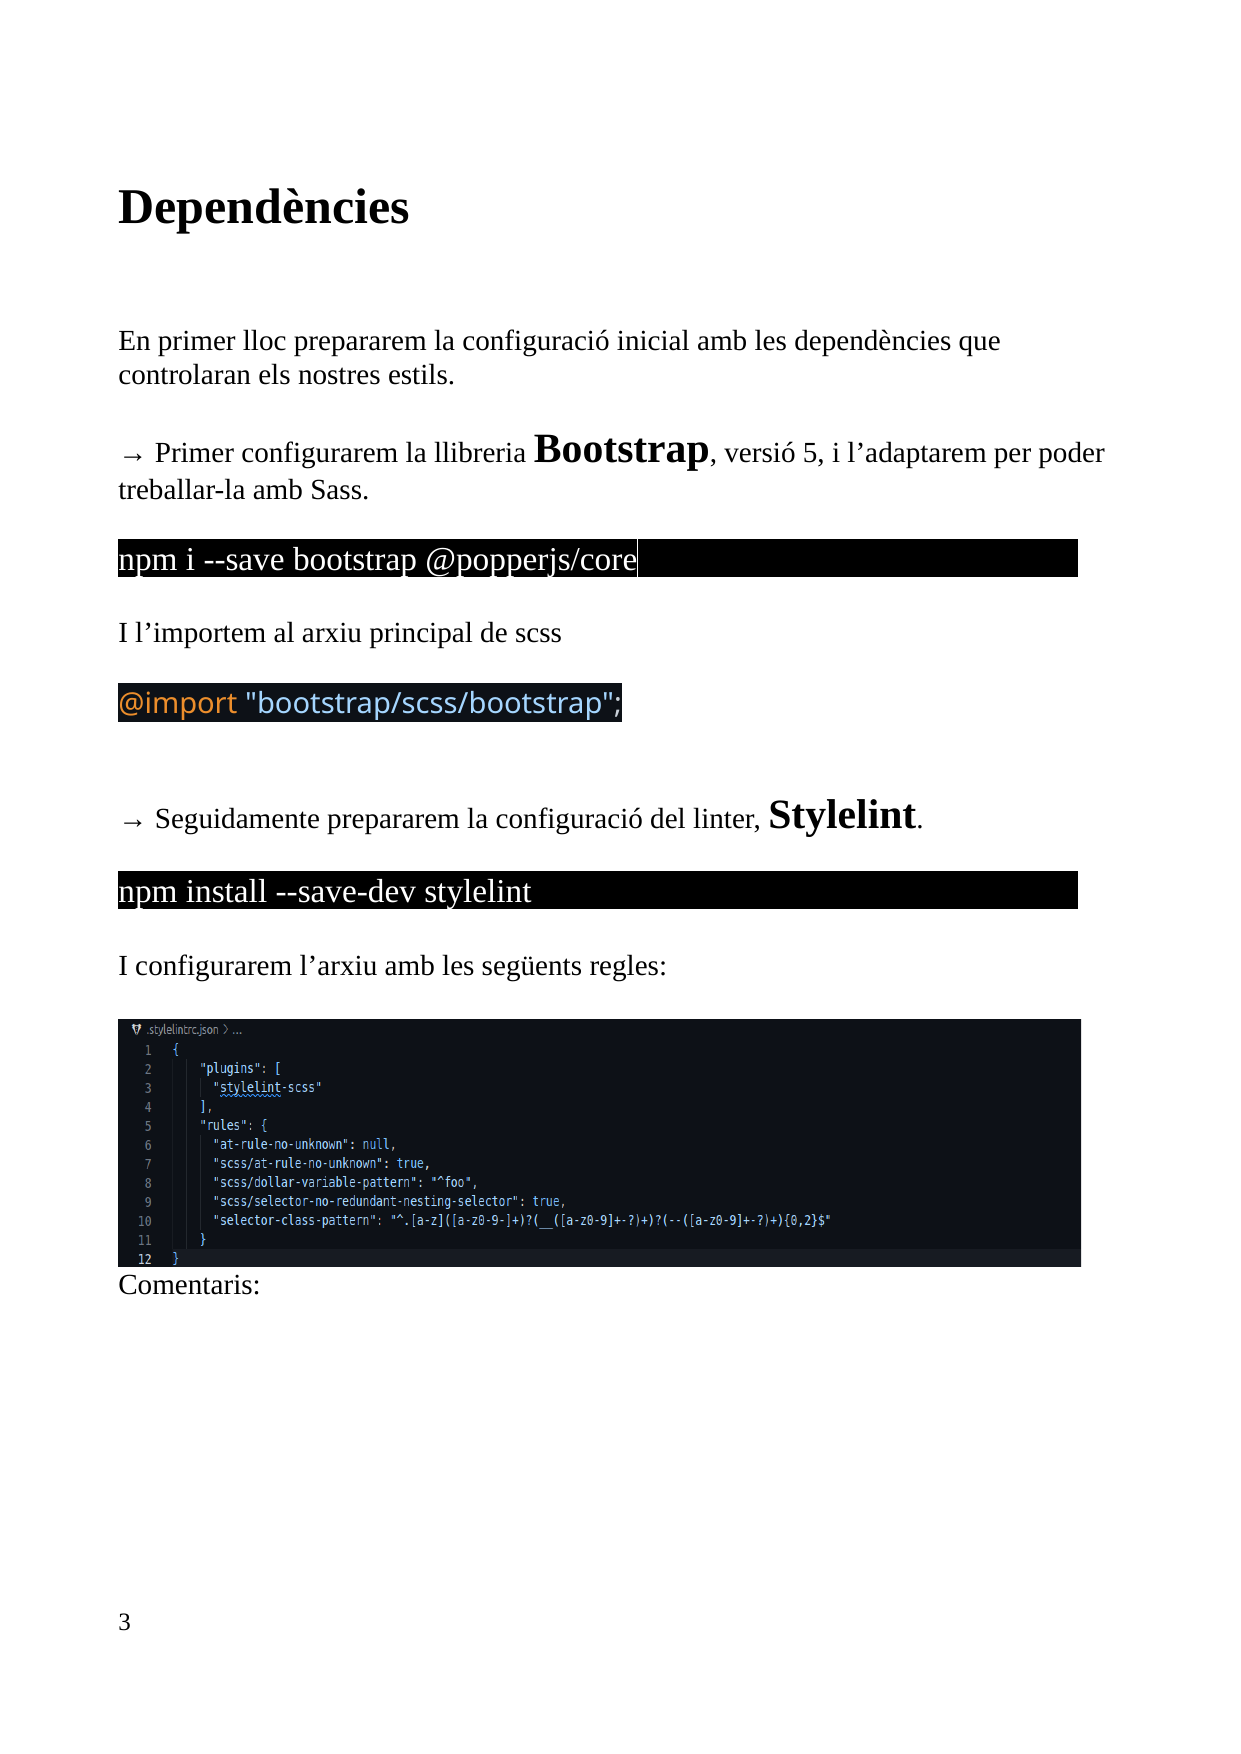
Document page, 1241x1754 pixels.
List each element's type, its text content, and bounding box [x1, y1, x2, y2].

text npm install --save-dev stylelint [118, 871, 1122, 948]
text En primer lloc prepararem la configuració inicial amb les dependències que controlaran els nostres estils. [118, 323, 1122, 390]
text Comentaris: [118, 1267, 1122, 1339]
subtitle Dependències [118, 177, 1122, 234]
text I configurarem l’arxiu amb les següents regles: [118, 948, 1122, 1019]
text npm i --save bootstrap @popperjs/core [118, 539, 1122, 577]
text I l’importem al arxiu principal de scss [118, 616, 1122, 649]
picture [118, 1019, 1082, 1267]
text @import "bootstrap/scss/bootstrap"; [118, 683, 1122, 722]
text → Seguidamente prepararem la configuració del linter, Stylelint. [118, 789, 1122, 837]
text → Primer configurarem la llibreria Bootstrap, versió 5, i l’adaptarem per poder treballar-la amb Sass. [118, 424, 1122, 539]
